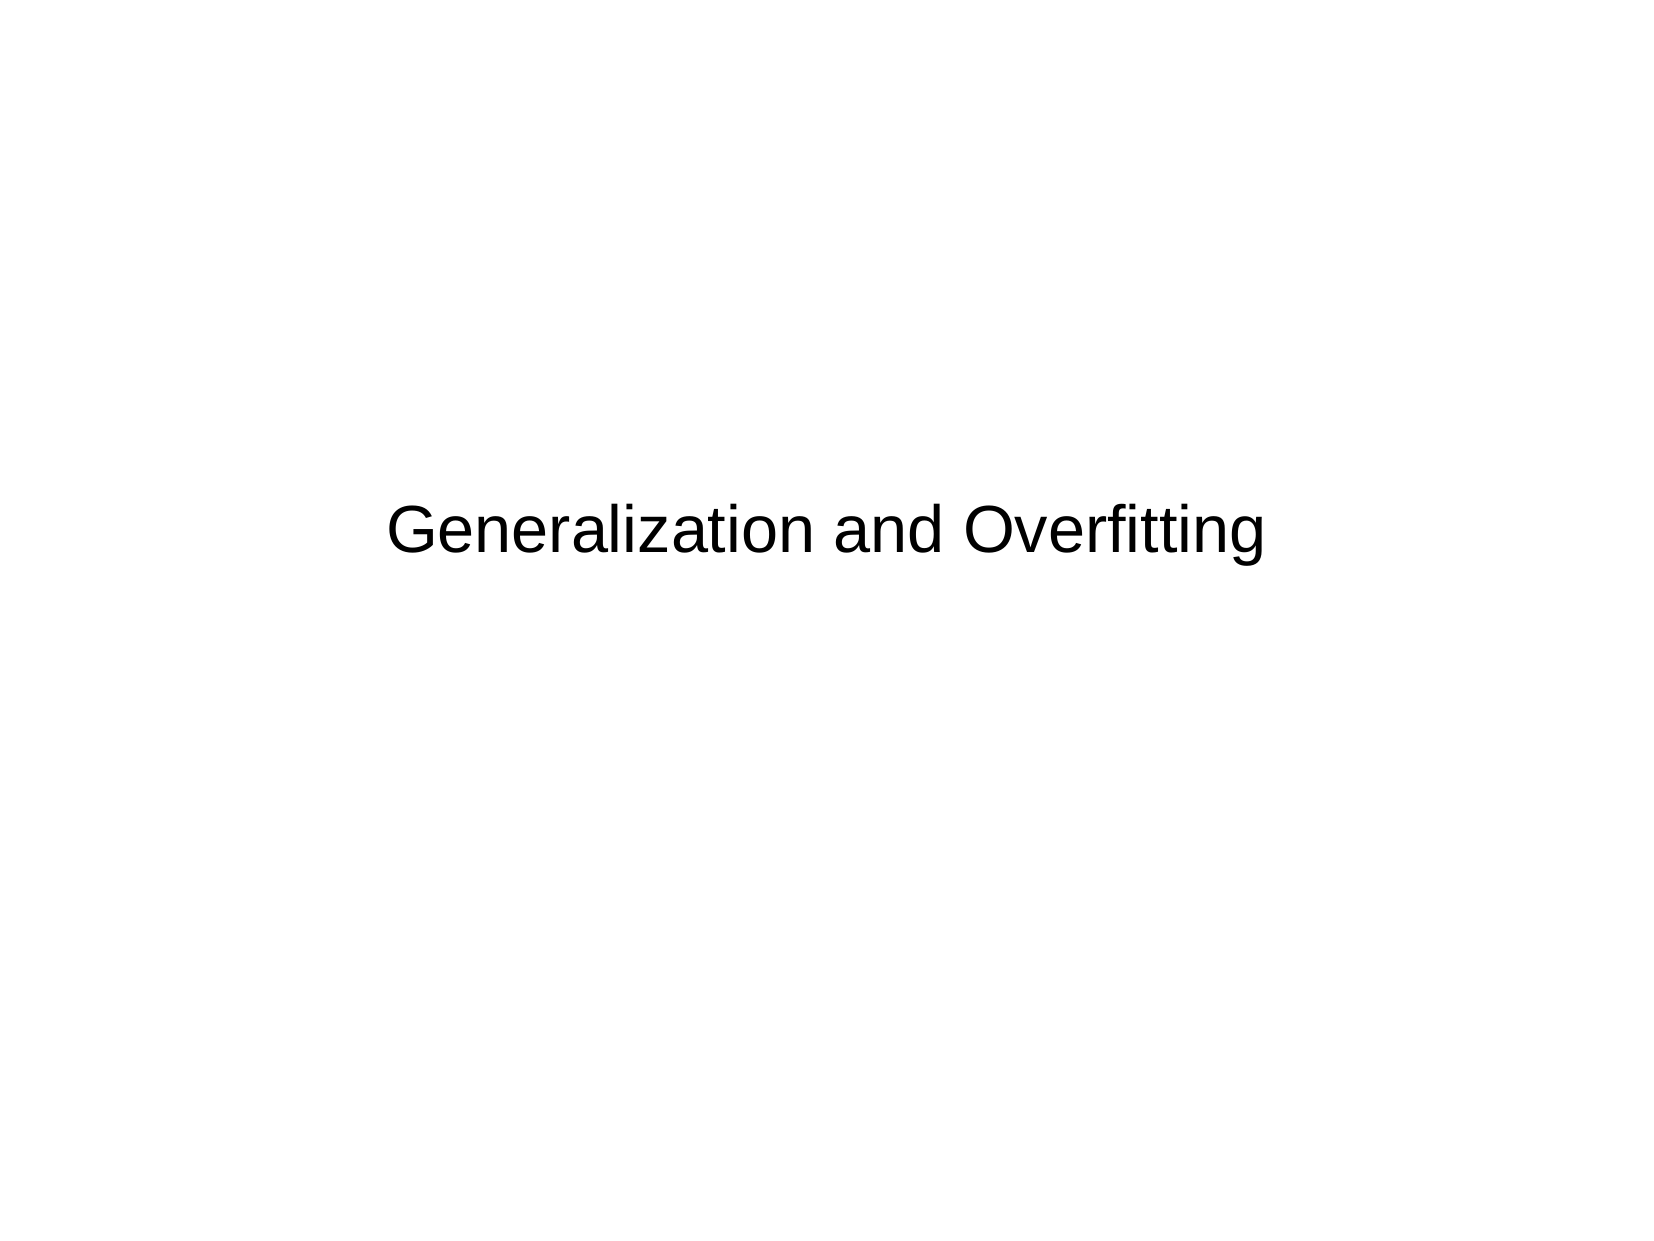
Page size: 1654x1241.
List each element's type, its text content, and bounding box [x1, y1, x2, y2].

subtitle Generalization and Overfitting [82, 49, 1571, 1010]
